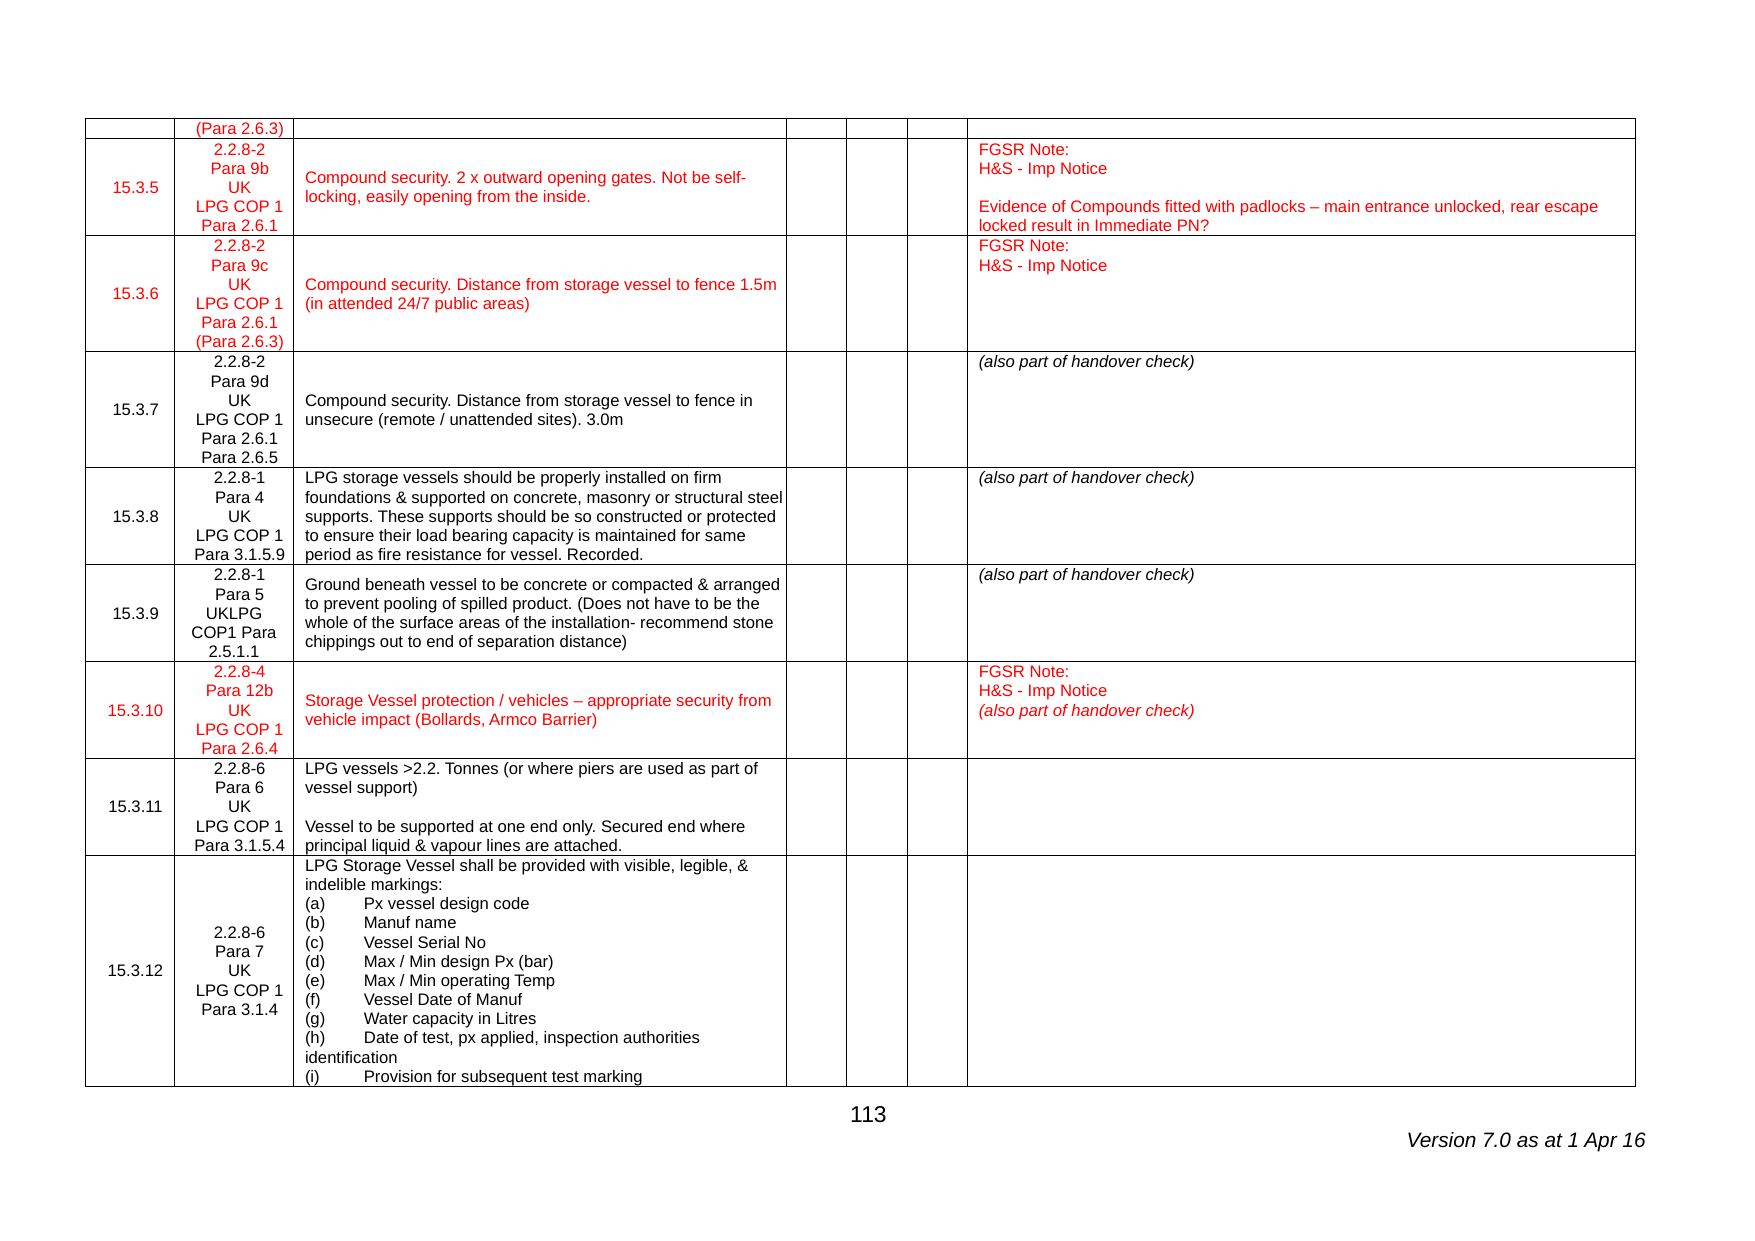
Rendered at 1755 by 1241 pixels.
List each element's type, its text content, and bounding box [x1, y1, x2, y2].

table_cell [847, 468, 907, 564]
table_cell [908, 468, 967, 564]
table_cell 2.2.8-1 Para 5 UKLPG COP1 Para 2.5.1.1 [175, 565, 293, 661]
table_cell 2.2.8-6 Para 7 UK LPG COP 1 Para 3.1.4 [175, 856, 293, 1086]
table_cell [847, 139, 907, 235]
table_cell LPG vessels >2.2. Tonnes (or where piers are used as part of vessel support) Vessel to be supported at one end only. Secured end where principal liquid & vapour lines are attached. [294, 759, 786, 855]
table_cell Storage Vessel protection / vehicles – appropriate security from vehicle impact (Bollards, Armco Barrier) [294, 662, 786, 758]
table_cell [908, 352, 967, 467]
table_cell [787, 139, 846, 235]
table_cell [847, 352, 907, 467]
table_cell 15.3.5 [86, 139, 174, 235]
table_cell 15.3.7 [86, 352, 174, 467]
table_cell 2.2.8-6 Para 6 UK LPG COP 1 Para 3.1.5.4 [175, 759, 293, 855]
table_cell 15.3.9 [86, 565, 174, 661]
table_cell [908, 236, 967, 351]
table_cell 2.2.8-2 Para 9c UK LPG COP 1 Para 2.6.1 (Para 2.6.3) [175, 236, 293, 351]
table_cell Compound security. Distance from storage vessel to fence 1.5m (in attended 24/7 public areas) [294, 236, 786, 351]
table_cell (also part of handover check) [968, 565, 1635, 661]
table_cell LPG storage vessels should be properly installed on firm foundations & supported on concrete, masonry or structural steel supports. These supports should be so constructed or protected to ensure their load bearing capacity is maintained for same period as fire resistance for vessel. Recorded. [294, 468, 786, 564]
table_cell LPG Storage Vessel shall be provided with visible, legible, & indelible markings: Px vessel design code Manuf name Vessel Serial No Max / Min design Px (bar) Max / Min operating Temp Vessel Date of Manuf Water capacity in Litres Date of test, px applied, inspection authorities identification Provision for subsequent test marking [294, 856, 786, 1086]
table_cell Compound security. Distance from storage vessel to fence in unsecure (remote / unattended sites). 3.0m [294, 352, 786, 467]
table_cell [847, 759, 907, 855]
table_cell FGSR Note: H&S - Imp Notice [968, 236, 1635, 351]
table_cell [908, 856, 967, 1086]
table_cell [787, 352, 846, 467]
table_cell (also part of handover check) [968, 352, 1635, 467]
table_cell [968, 119, 1635, 138]
table_cell [787, 468, 846, 564]
table_cell 2.2.8-4 Para 12b UK LPG COP 1 Para 2.6.4 [175, 662, 293, 758]
table_cell [908, 662, 967, 758]
table_cell [847, 236, 907, 351]
table_cell 15.3.10 [86, 662, 174, 758]
table_cell 15.3.8 [86, 468, 174, 564]
table_cell [968, 856, 1635, 1086]
table_cell Ground beneath vessel to be concrete or compacted & arranged to prevent pooling of spilled product. (Does not have to be the whole of the surface areas of the installation- recommend stone chippings out to end of separation distance) [294, 565, 786, 661]
table_cell FGSR Note: H&S - Imp Notice (also part of handover check) [968, 662, 1635, 758]
table_cell [787, 236, 846, 351]
table_cell [787, 119, 846, 138]
table_cell 2.2.8-2 Para 9d UK LPG COP 1 Para 2.6.1 Para 2.6.5 [175, 352, 293, 467]
table_cell [908, 119, 967, 138]
table_cell [847, 856, 907, 1086]
table_cell [908, 565, 967, 661]
table_cell 15.3.12 [86, 856, 174, 1086]
table_cell FGSR Note: H&S - Imp Notice Evidence of Compounds fitted with padlocks – main entrance unlocked, rear escape locked result in Immediate PN? [968, 139, 1635, 235]
table_cell 2.2.8-2 Para 9b UK LPG COP 1 Para 2.6.1 [175, 139, 293, 235]
table_cell [294, 119, 786, 138]
table_cell [86, 119, 174, 138]
table_cell [787, 856, 846, 1086]
table_cell [847, 565, 907, 661]
table_cell [787, 565, 846, 661]
table_cell [908, 759, 967, 855]
table_cell 2.2.8-1 Para 4 UK LPG COP 1 Para 3.1.5.9 [175, 468, 293, 564]
table_cell [968, 759, 1635, 855]
table_cell 15.3.11 [86, 759, 174, 855]
table_cell [847, 119, 907, 138]
table_cell [787, 759, 846, 855]
table_cell (Para 2.6.3) [175, 119, 293, 138]
table_cell [847, 662, 907, 758]
table_cell Compound security. 2 x outward opening gates. Not be self-locking, easily opening from the inside. [294, 139, 786, 235]
table_cell [787, 662, 846, 758]
table_cell (also part of handover check) [968, 468, 1635, 564]
table_cell [908, 139, 967, 235]
table_cell 15.3.6 [86, 236, 174, 351]
